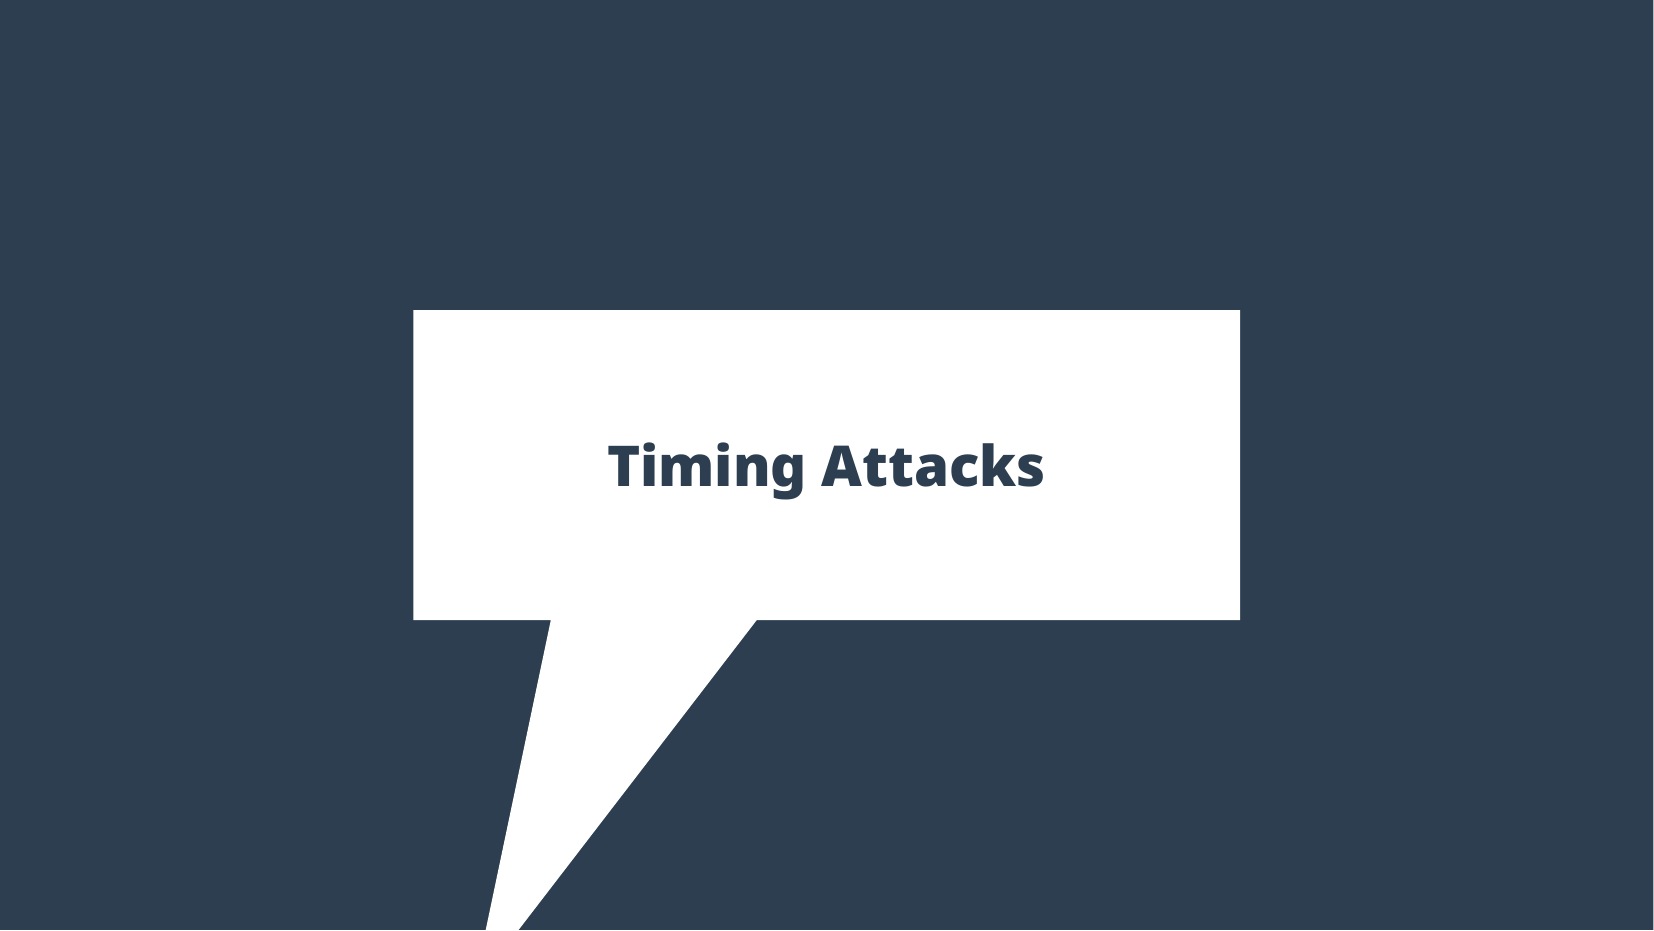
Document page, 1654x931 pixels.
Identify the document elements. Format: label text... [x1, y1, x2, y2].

title Timing Attacks [442, 332, 1211, 598]
